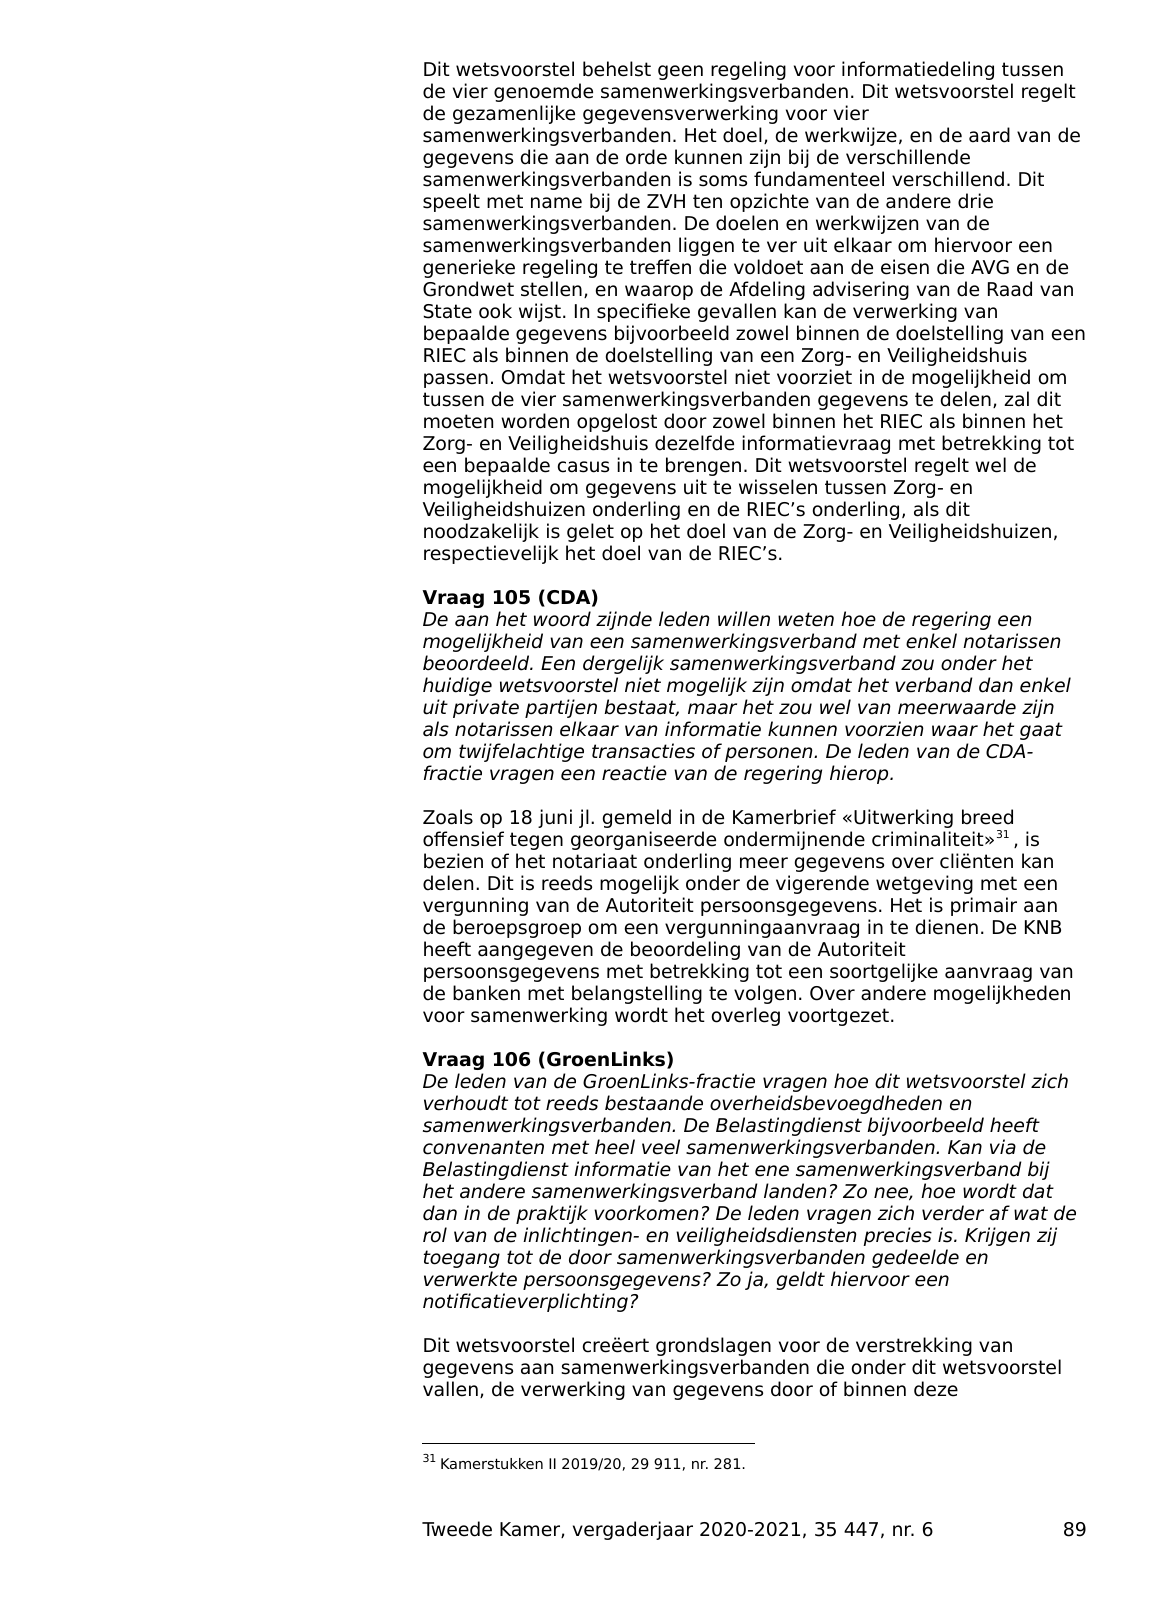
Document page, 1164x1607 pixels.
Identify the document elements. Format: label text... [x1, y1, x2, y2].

text Dit wetsvoorstel behelst geen regeling voor informatiedeling tussen de vier genoemde samenwerkingsverbanden. Dit wetsvoorstel regelt de gezamenlijke gegevensverwerking voor vier samenwerkingsverbanden. Het doel, de werkwijze, en de aard van de gegevens die aan de orde kunnen zijn bij de verschillende samenwerkingsverbanden is soms fundamenteel verschillend. Dit speelt met name bij de ZVH ten opzichte van de andere drie samenwerkingsverbanden. De doelen en werkwijzen van de samenwerkingsverbanden liggen te ver uit elkaar om hiervoor een generieke regeling te treffen die voldoet aan de eisen die AVG en de Grondwet stellen, en waarop de Afdeling advisering van de Raad van State ook wijst. In specifieke gevallen kan de verwerking van bepaalde gegevens bijvoorbeeld zowel binnen de doelstelling van een RIEC als binnen de doelstelling van een Zorg- en Veiligheidshuis passen. Omdat het wetsvoorstel niet voorziet in de mogelijkheid om tussen de vier samenwerkingsverbanden gegevens te delen, zal dit moeten worden opgelost door zowel binnen het RIEC als binnen het Zorg- en Veiligheidshuis dezelfde informatievraag met betrekking tot een bepaalde casus in te brengen. Dit wetsvoorstel regelt wel de mogelijkheid om gegevens uit te wisselen tussen Zorg- en Veiligheidshuizen onderling en de RIEC’s onderling, als dit noodzakelijk is gelet op het doel van de Zorg- en Veiligheidshuizen, respectievelijk het doel van de RIEC’s. [422, 59, 1087, 564]
text Kamerstukken II 2019/20, 29 911, nr. 281. [422, 1452, 1087, 1474]
text Vraag 106 (GroenLinks) [422, 1049, 1087, 1071]
text Zoals op 18 juni jl. gemeld in de Kamerbrief «Uitwerking breed offensief tegen georganiseerde ondermijnende criminaliteit», is bezien of het notariaat onderling meer gegevens over cliënten kan delen. Dit is reeds mogelijk onder de vigerende wetgeving met een vergunning van de Autoriteit persoonsgegevens. Het is primair aan de beroepsgroep om een vergunningaanvraag in te dienen. De KNB heeft aangegeven de beoordeling van de Autoriteit persoonsgegevens met betrekking tot een soortgelijke aanvraag van de banken met belangstelling te volgen. Over andere mogelijkheden voor samenwerking wordt het overleg voortgezet. [422, 807, 1087, 1027]
text Dit wetsvoorstel creëert grondslagen voor de verstrekking van gegevens aan samenwerkingsverbanden die onder dit wetsvoorstel vallen, de verwerking van gegevens door of binnen deze [422, 1335, 1087, 1401]
text De aan het woord zijnde leden willen weten hoe de regering een mogelijkheid van een samenwerkingsverband met enkel notarissen beoordeeld. Een dergelijk samenwerkingsverband zou onder het huidige wetsvoorstel niet mogelijk zijn omdat het verband dan enkel uit private partijen bestaat, maar het zou wel van meerwaarde zijn als notarissen elkaar van informatie kunnen voorzien waar het gaat om twijfelachtige transacties of personen. De leden van de CDA-fractie vragen een reactie van de regering hierop. [422, 609, 1087, 784]
text De leden van de GroenLinks-fractie vragen hoe dit wetsvoorstel zich verhoudt tot reeds bestaande overheidsbevoegdheden en samenwerkingsverbanden. De Belastingdienst bijvoorbeeld heeft convenanten met heel veel samenwerkingsverbanden. Kan via de Belastingdienst informatie van het ene samenwerkingsverband bij het andere samenwerkingsverband landen? Zo nee, hoe wordt dat dan in de praktijk voorkomen? De leden vragen zich verder af wat de rol van de inlichtingen- en veiligheidsdiensten precies is. Krijgen zij toegang tot de door samenwerkingsverbanden gedeelde en verwerkte persoonsgegevens? Zo ja, geldt hiervoor een notificatieverplichting? [422, 1071, 1087, 1312]
text Vraag 105 (CDA) [422, 587, 1087, 609]
